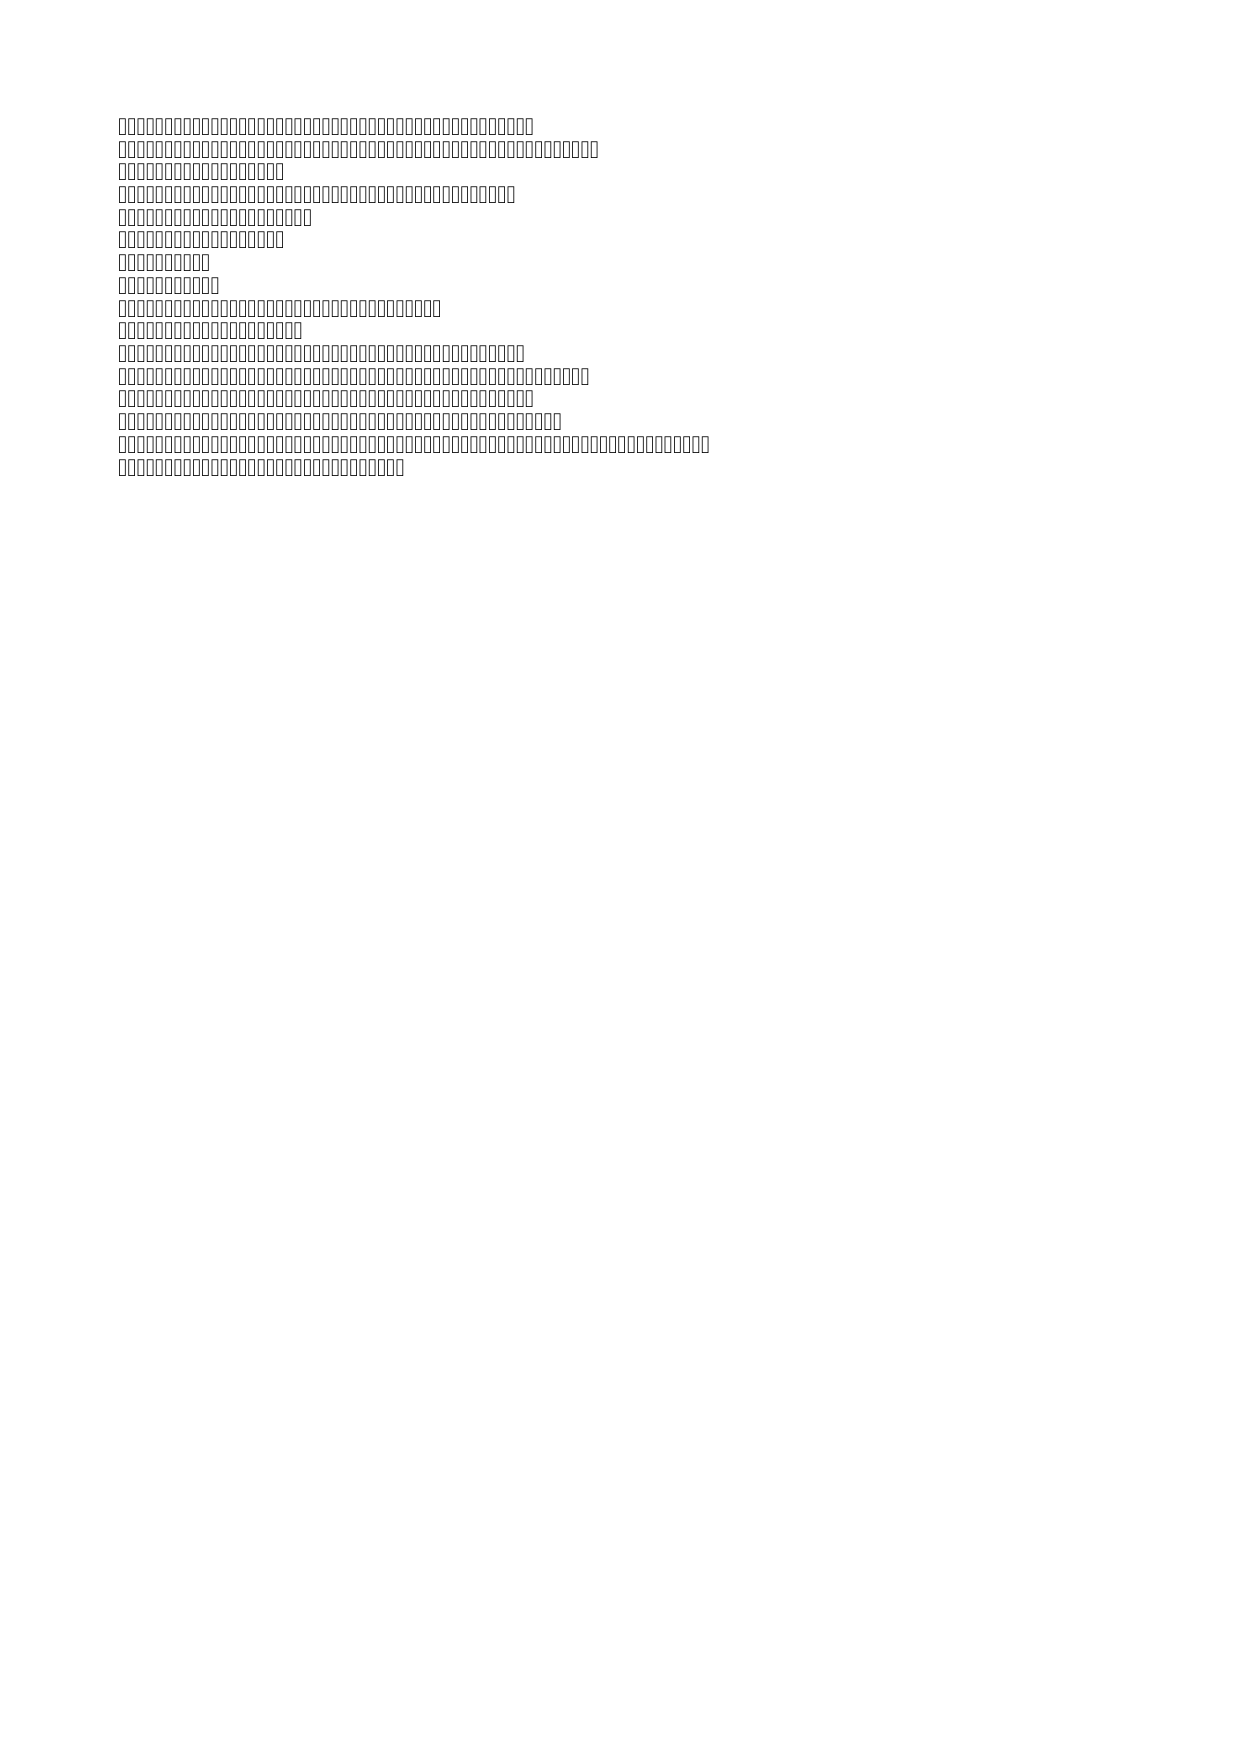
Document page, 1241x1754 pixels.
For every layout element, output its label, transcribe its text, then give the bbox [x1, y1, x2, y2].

text  [118, 459, 1122, 481]
text  [118, 186, 1122, 209]
text  [118, 232, 1122, 254]
text  [118, 368, 1122, 391]
text  [118, 322, 1122, 345]
text  [118, 345, 1122, 368]
text  [118, 163, 1122, 186]
text  [118, 413, 1122, 436]
text  [118, 300, 1122, 322]
text  [118, 141, 1122, 163]
text  [118, 118, 1122, 141]
text  [118, 209, 1122, 232]
text  [118, 254, 1122, 277]
text  [118, 277, 1122, 300]
text  [118, 436, 1122, 459]
text  [118, 391, 1122, 413]
